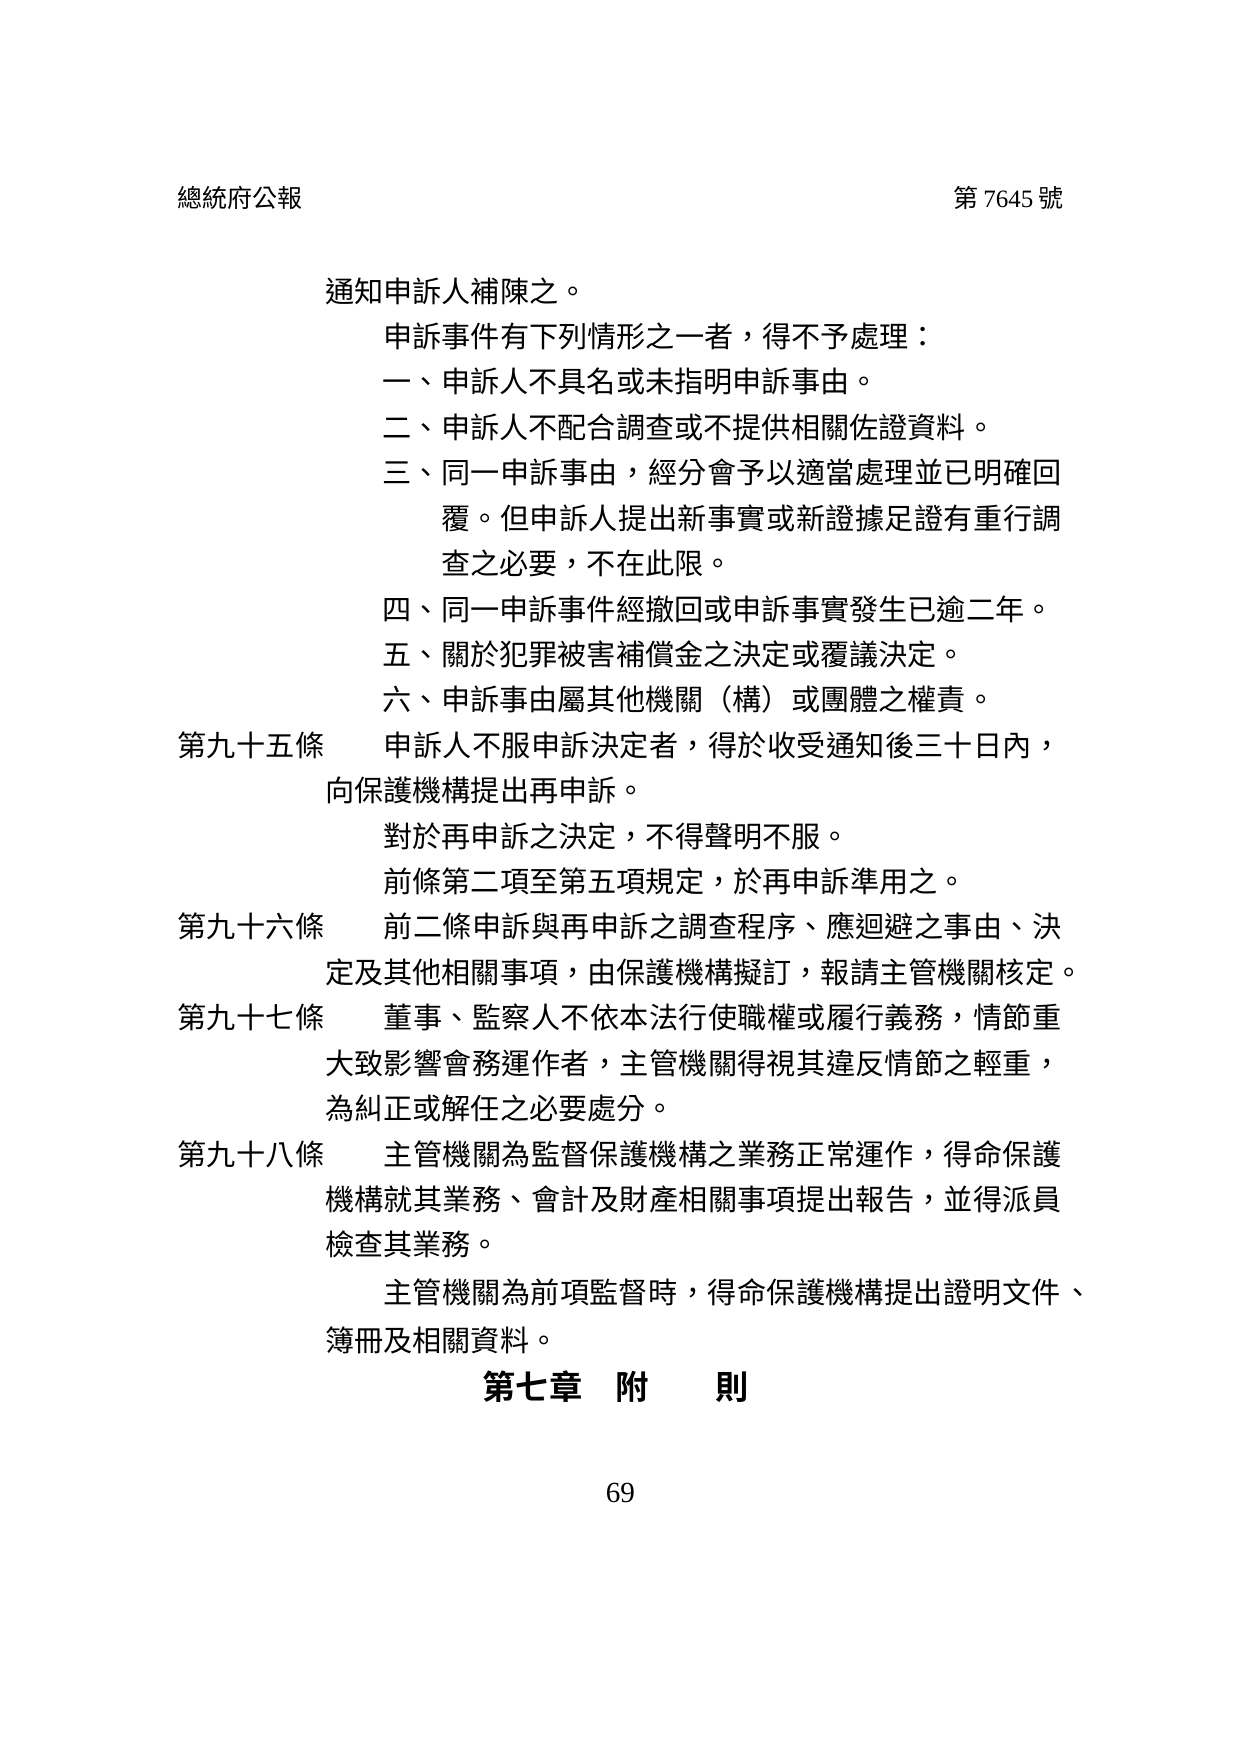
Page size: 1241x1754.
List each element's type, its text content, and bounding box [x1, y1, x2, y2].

text 第九十八條 主管機關為監督保護機構之業務正常運作，得命保護機構就其業務、會計及財產相關事項提出報告，並得派員檢查其業務。 [177, 1129, 1063, 1265]
text 主管機關為前項監督時，得命保護機構提出證明文件、簿冊及相關資料。 [325, 1265, 1063, 1361]
text 四、 同一申訴事件經撤回或申訴事實發生已逾二年。 [382, 584, 1063, 629]
text 一、 申訴人不具名或未指明申訴事由。 [382, 357, 1063, 402]
text 二、 申訴人不配合調查或不提供相關佐證資料。 [382, 402, 1063, 447]
text 第九十六條 前二條申訴與再申訴之調查程序、應迴避之事由、決定及其他相關事項，由保護機構擬訂，報請主管機關核定。 [177, 902, 1063, 992]
text 申訴事件有下列情形之一者，得不予處理： [325, 311, 1063, 357]
text 對於再申訴之決定，不得聲明不服。 [325, 811, 1063, 856]
text 六、 申訴事由屬其他機關（構）或團體之權責。 [382, 674, 1063, 720]
text 五、 關於犯罪被害補償金之決定或覆議決定。 [382, 629, 1063, 674]
text 前條第二項至第五項規定，於再申訴準用之。 [325, 856, 1063, 902]
text 第九十五條 申訴人不服申訴決定者，得於收受通知後三十日內，向保護機構提出再申訴。 [177, 720, 1063, 811]
text 第七章 附 則 [482, 1361, 1063, 1409]
text 第九十七條 董事、監察人不依本法行使職權或履行義務，情節重大致影響會務運作者，主管機關得視其違反情節之輕重，為糾正或解任之必要處分。 [177, 992, 1063, 1129]
text 通知申訴人補陳之。 [325, 266, 1063, 311]
text 三、 同一申訴事由，經分會予以適當處理並已明確回覆。但申訴人提出新事實或新證據足證有重行調查之必要，不在此限。 [382, 447, 1063, 584]
